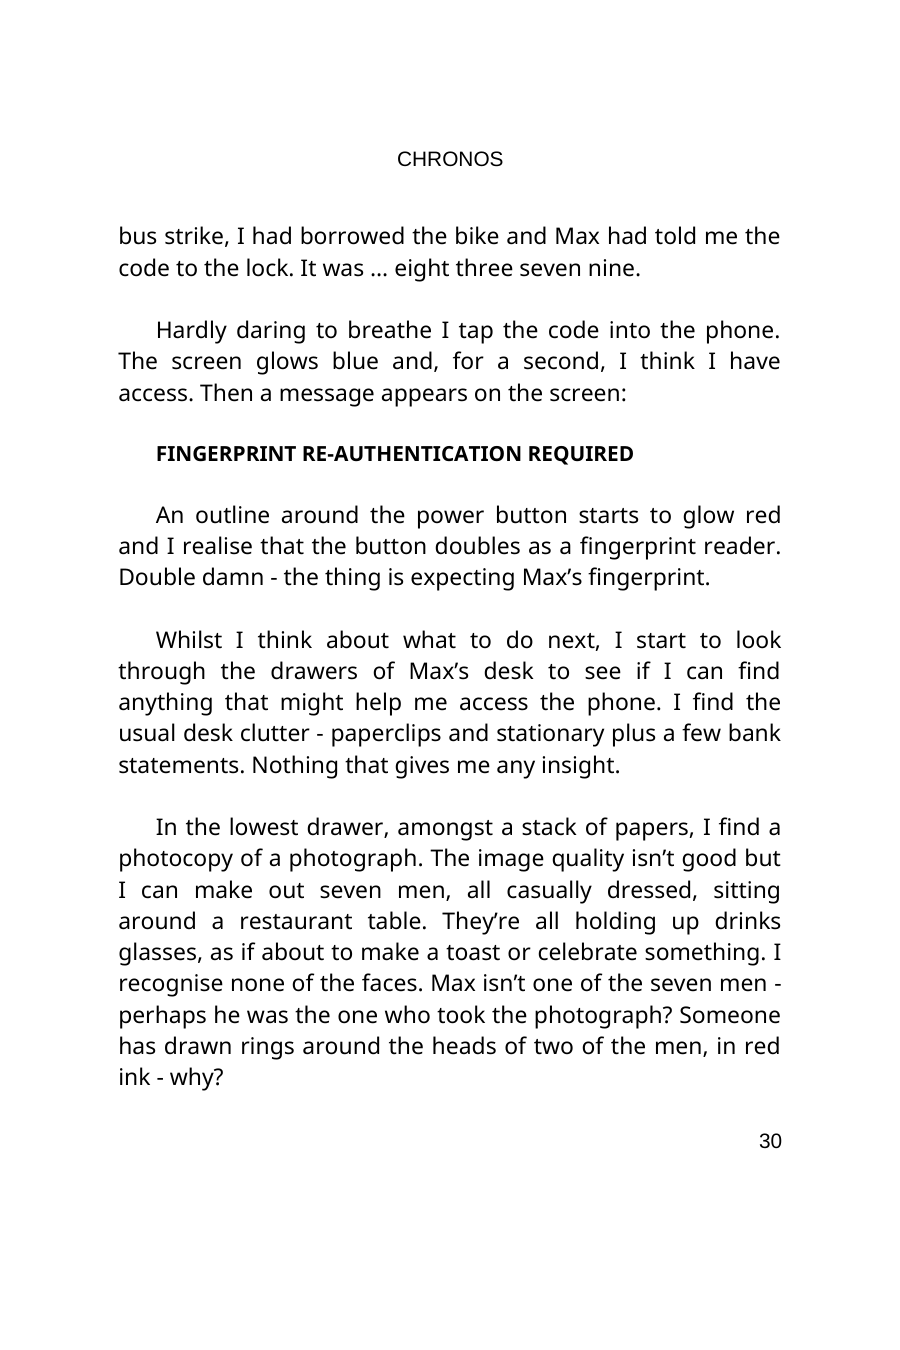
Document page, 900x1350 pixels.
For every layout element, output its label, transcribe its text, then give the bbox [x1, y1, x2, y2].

text bus strike, I had borrowed the bike and Max had told me the code to the lock. It was … eight three seven nine. [118, 220, 782, 283]
text Hardly daring to breathe I tap the code into the phone. The screen glows blue and, for a second, I think I have access. Then a message appears on the screen: [118, 314, 782, 408]
text In the lowest drawer, amongst a stack of papers, I find a photocopy of a photograph. The image quality isn’t good but I can make out seven men, all casually dressed, sitting around a restaurant table. They’re all holding up drinks glasses, as if about to make a toast or celebrate something. I recognise none of the faces. Max isn’t one of the seven men - perhaps he was the one who took the photograph? Someone has drawn rings around the heads of two of the men, in red ink - why? [118, 811, 782, 1092]
text FINGERPRINT RE-AUTHENTICATION REQUIRED [118, 439, 782, 467]
text An outline around the power button starts to glow red and I realise that the button doubles as a fingerprint reader. Double damn - the thing is expecting Max’s fingerprint. [118, 499, 782, 592]
text Whilst I think about what to do next, I start to look through the drawers of Max’s desk to see if I can find anything that might help me access the phone. I find the usual desk clutter - paperclips and stationary plus a few bank statements. Nothing that gives me any insight. [118, 624, 782, 780]
